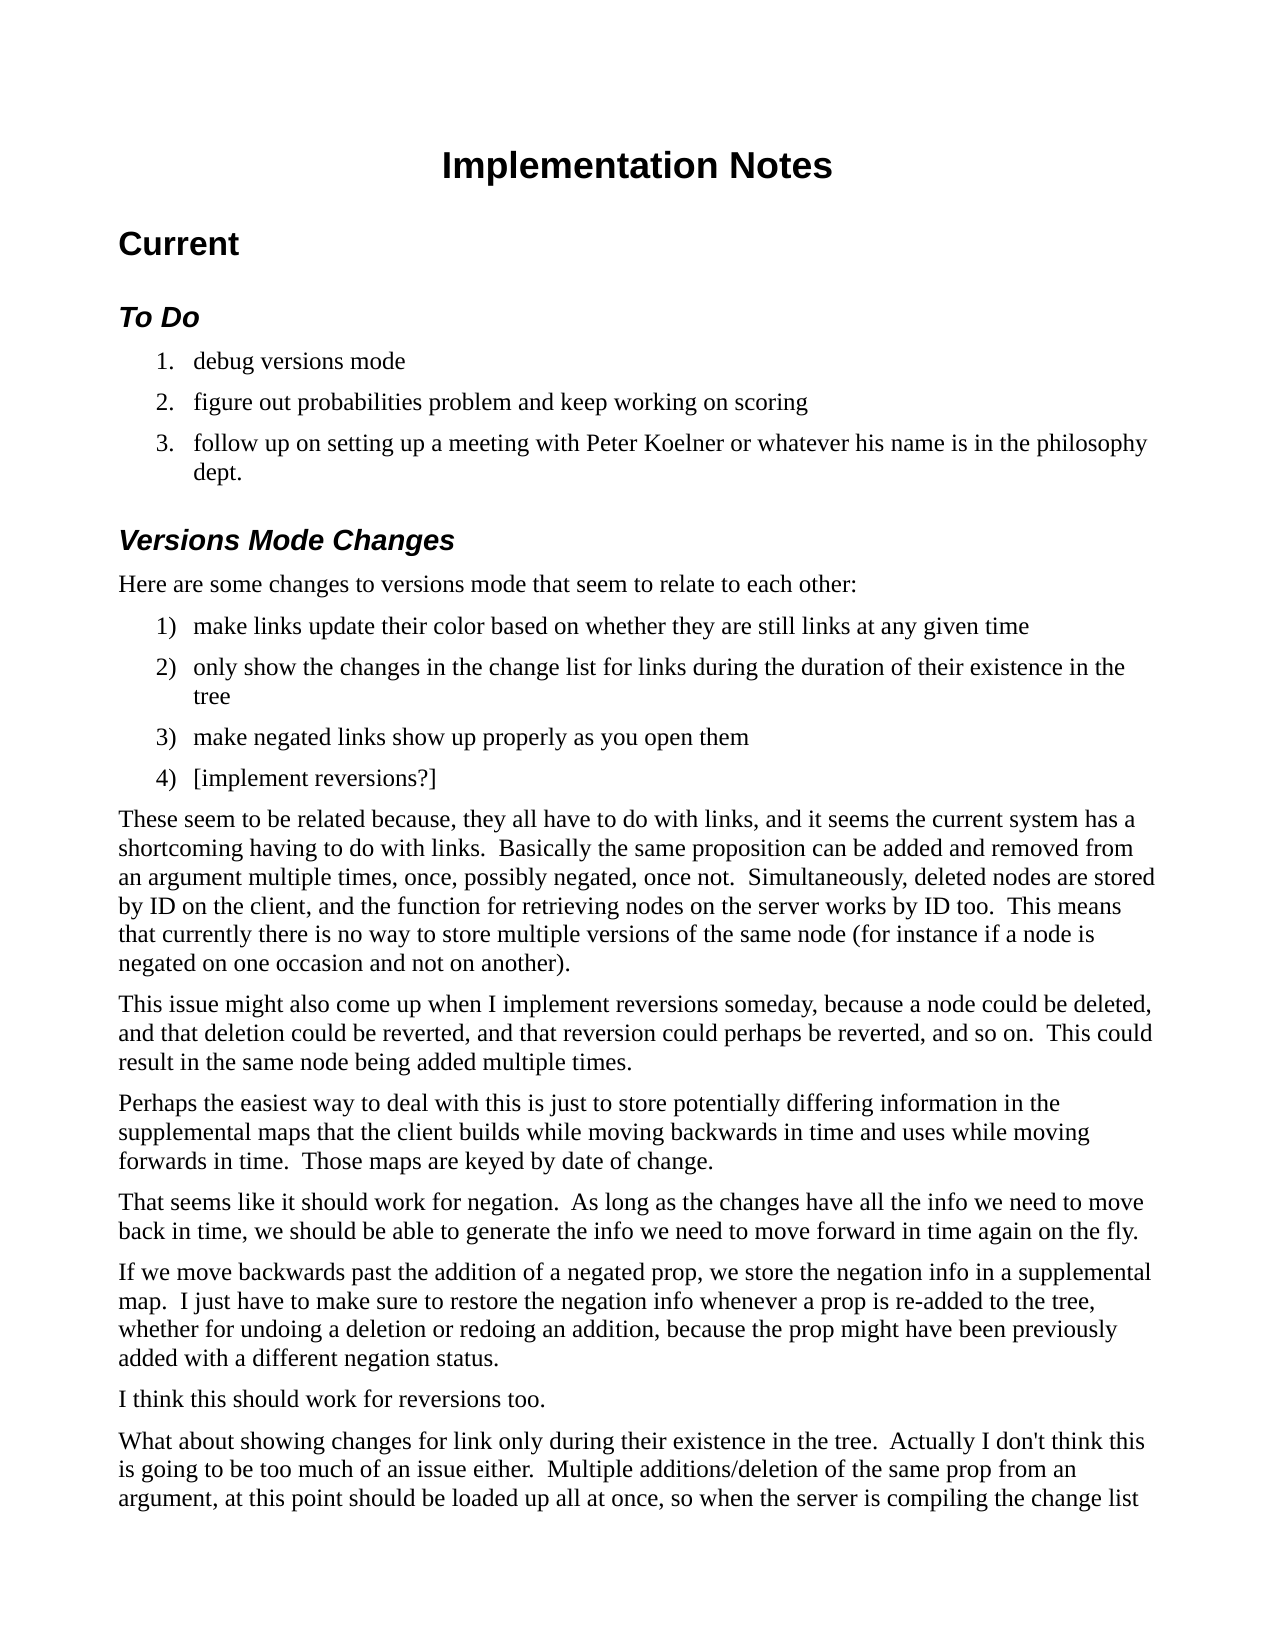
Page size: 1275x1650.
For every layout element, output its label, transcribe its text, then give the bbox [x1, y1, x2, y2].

list figure out probabilities problem and keep working on scoring [156, 387, 1157, 416]
title Implementation Notes [118, 143, 1157, 186]
subtitle Versions Mode Changes [118, 523, 1157, 557]
list only show the changes in the change list for links during the duration of their existence in the tree [156, 652, 1157, 709]
list follow up on setting up a meeting with Peter Koelner or whatever his name is in the philosophy dept. [156, 428, 1157, 486]
list [implement reversions?] [156, 763, 1157, 792]
text These seem to be related because, they all have to do with links, and it seems the current system has a shortcoming having to do with links. Basically the same proposition can be added and removed from an argument multiple times, once, possibly negated, once not. Simultaneously, deleted nodes are stored by ID on the client, and the function for retrieving nodes on the server works by ID too. This means that currently there is no way to store multiple versions of the same node (for instance if a node is negated on one occasion and not on another). [118, 804, 1157, 977]
list make negated links show up properly as you open them [156, 722, 1157, 751]
text I think this should work for reversions too. [118, 1384, 1157, 1413]
list make links update their color based on whether they are still links at any given time [156, 611, 1157, 639]
text That seems like it should work for negation. As long as the changes have all the info we need to move back in time, we should be able to generate the info we need to move forward in time again on the fly. [118, 1187, 1157, 1244]
text Here are some changes to versions mode that seem to relate to each other: [118, 569, 1157, 598]
text What about showing changes for link only during their existence in the tree. Actually I don't think this is going to be too much of an issue either. Multiple additions/deletion of the same prop from an argument, at this point should be loaded up all at once, so when the server is compiling the change list [118, 1426, 1157, 1512]
text Perhaps the easiest way to deal with this is just to store potentially differing information in the supplemental maps that the client builds while moving backwards in time and uses while moving forwards in time. Those maps are keyed by date of change. [118, 1088, 1157, 1174]
list debug versions mode [156, 346, 1157, 375]
subtitle To Do [118, 300, 1157, 333]
text This issue might also come up when I implement reversions someday, because a node could be deleted, and that deletion could be reverted, and that reversion could perhaps be reverted, and so on. This could result in the same node being added multiple times. [118, 989, 1157, 1076]
subtitle Current [118, 224, 1157, 262]
text If we move backwards past the addition of a negated prop, we store the negation info in a supplemental map. I just have to make sure to restore the negation info whenever a prop is re-added to the tree, whether for undoing a deletion or redoing an addition, because the prop might have been previously added with a different negation status. [118, 1257, 1157, 1372]
